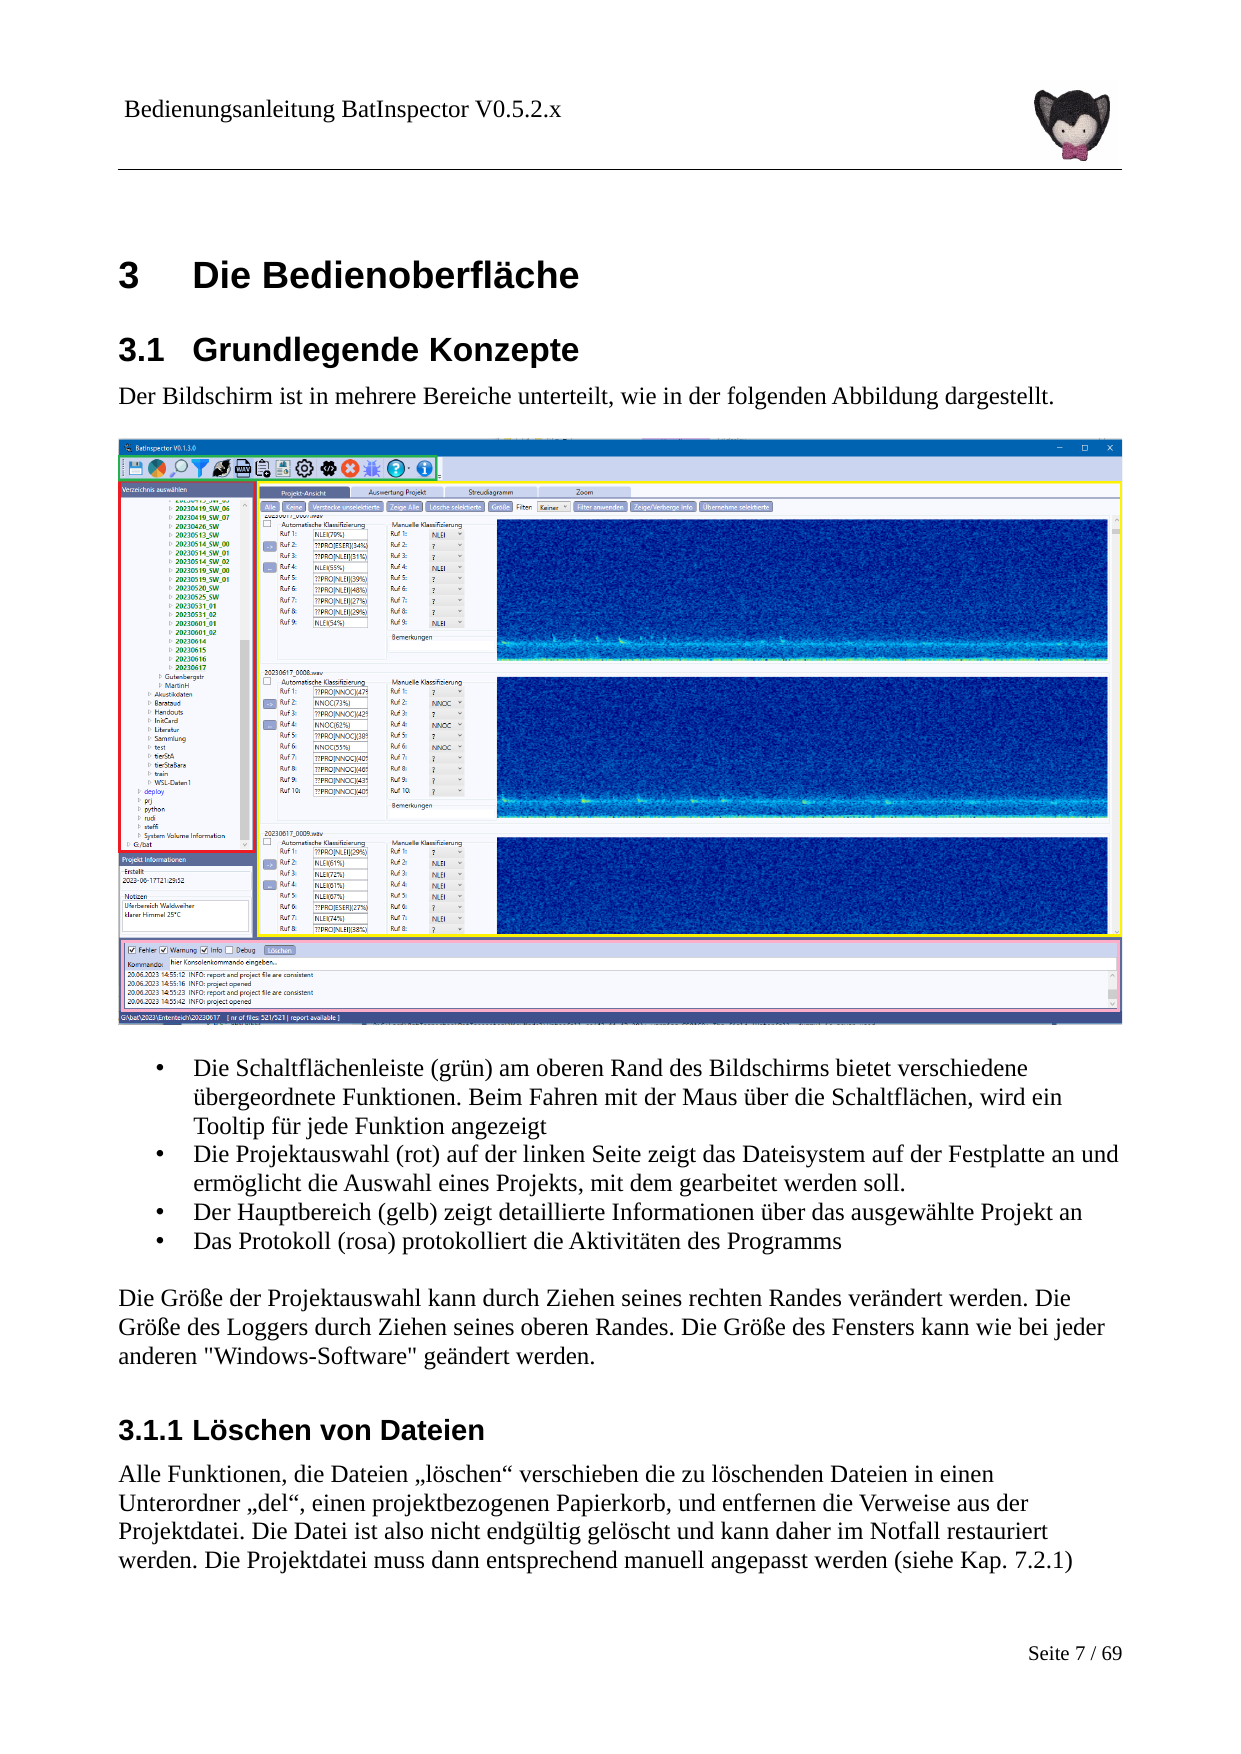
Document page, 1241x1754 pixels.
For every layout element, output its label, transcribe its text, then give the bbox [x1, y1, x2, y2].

list Der Hauptbereich (gelb) zeigt detaillierte Informationen über das ausgewählte Projekt an [156, 1197, 1122, 1226]
text Der Bildschirm ist in mehrere Bereiche unterteilt, wie in der folgenden Abbildung dargestellt. [118, 381, 1122, 410]
subtitle Löschen von Dateien [118, 1413, 1122, 1446]
text Die Größe der Projektauswahl kann durch Ziehen seines rechten Randes verändert werden. Die Größe des Loggers durch Ziehen seines oberen Randes. Die Größe des Fensters kann wie bei jeder anderen "Windows-Software" geändert werden. [118, 1283, 1122, 1369]
subtitle Die Bedienoberfläche [118, 253, 1122, 297]
subtitle Grundlegende Konzepte [118, 330, 1122, 369]
list Das Protokoll (rosa) protokolliert die Aktivitäten des Programms [156, 1226, 1122, 1254]
list Die Schaltflächenleiste (grün) am oberen Rand des Bildschirms bietet verschiedene übergeordnete Funktionen. Beim Fahren mit der Maus über die Schaltflächen, wird ein Tooltip für jede Funktion angezeigt [156, 1053, 1122, 1139]
list Die Projektauswahl (rot) auf der linken Seite zeigt das Dateisystem auf der Festplatte an und ermöglicht die Auswahl eines Projekts, mit dem gearbeitet werden soll. [156, 1139, 1122, 1197]
text Alle Funktionen, die Dateien „löschen“ verschieben die zu löschenden Dateien in einen Unterordner „del“, einen projektbezogenen Papierkorb, und entfernen die Verweise aus der Projektdatei. Die Datei ist also nicht endgültig gelöscht und kann daher im Notfall restauriert werden. Die Projektdatei muss dann entsprechend manuell angepasst werden (siehe Kap. 7.2.1) [118, 1459, 1122, 1574]
picture [118, 438, 1123, 1025]
picture [1030, 80, 1119, 169]
